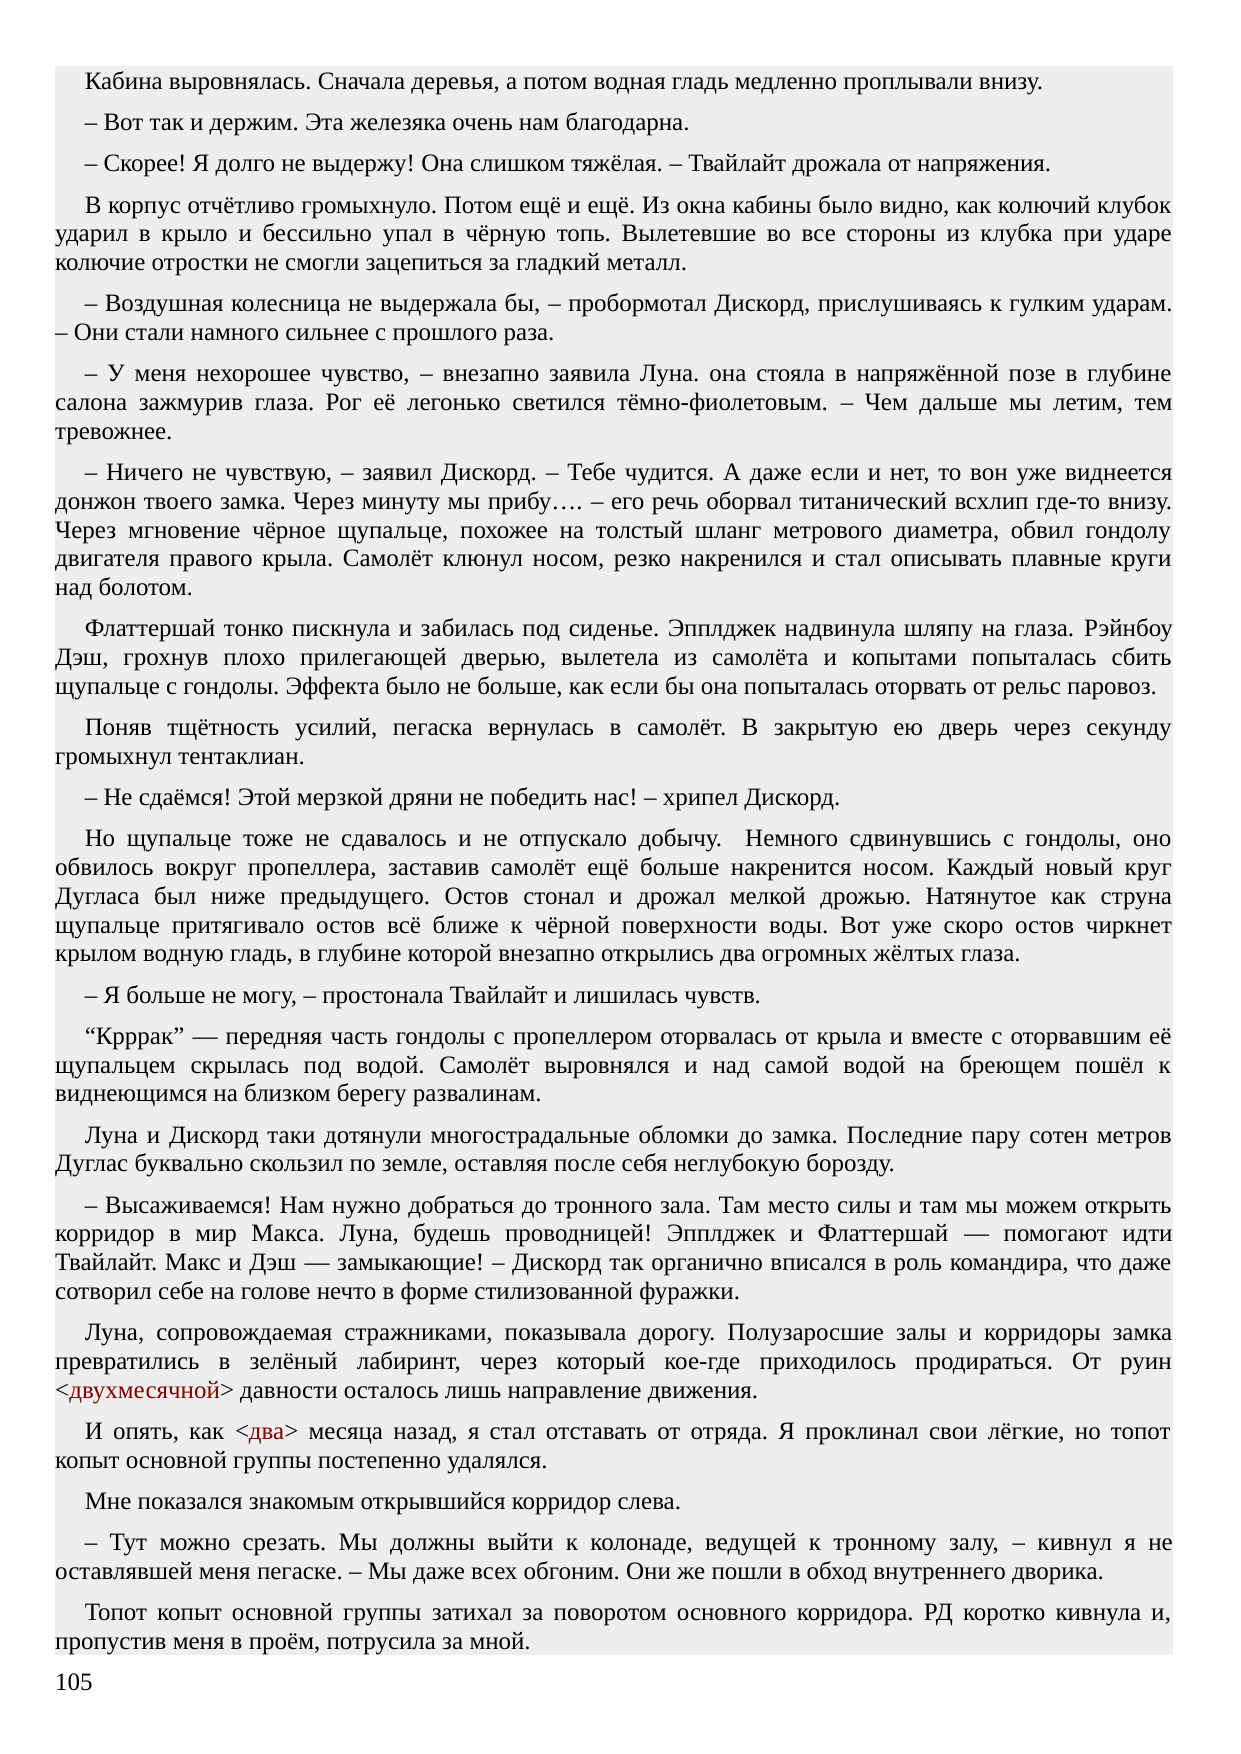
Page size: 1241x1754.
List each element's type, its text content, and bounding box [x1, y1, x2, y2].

text – Не сдаёмся! Этой мерзкой дряни не победить нас! – хрипел Дискорд. [55, 782, 1173, 811]
text Мне показался знакомым открывшийся корридор слева. [55, 1486, 1173, 1515]
text Топот копыт основной группы затихал за поворотом основного корридора. РД коротко кивнула и, пропустив меня в проём, потрусила за мной. [55, 1597, 1173, 1655]
text “Крррак” — передняя часть гондолы с пропеллером оторвалась от крыла и вместе с оторвавшим её щупальцем скрылась под водой. Самолёт выровнялся и над самой водой на бреющем пошёл к виднеющимся на близком берегу развалинам. [55, 1021, 1173, 1107]
text Луна и Дискорд таки дотянули многострадальные обломки до замка. Последние пару сотен метров Дуглас буквально скользил по земле, оставляя после себя неглубокую борозду. [55, 1120, 1173, 1177]
text Но щупальце тоже не сдавалось и не отпускало добычу. Немного сдвинувшись с гондолы, оно обвилось вокруг пропеллера, заставив самолёт ещё больше накренится носом. Каждый новый круг Дугласа был ниже предыдущего. Остов стонал и дрожал мелкой дрожью. Натянутое как струна щупальце притягивало остов всё ближе к чёрной поверхности воды. Вот уже скоро остов чиркнет крылом водную гладь, в глубине которой внезапно открылись два огромных жёлтых глаза. [55, 823, 1173, 967]
text Луна, сопровождаемая стражниками, показывала дорогу. Полузаросшие залы и корридоры замка превратились в зелёный лабиринт, через который кое-где приходилось продираться. От руин <двухмесячной> давности осталось лишь направление движения. [55, 1317, 1173, 1403]
text – Вот так и держим. Эта железяка очень нам благодарна. [55, 107, 1173, 136]
text – Воздушная колесница не выдержала бы, – пробормотал Дискорд, прислушиваясь к гулким ударам. – Они стали намного сильнее с прошлого раза. [55, 288, 1173, 346]
text – Я больше не могу, – простонала Твайлайт и лишилась чувств. [55, 980, 1173, 1008]
text И опять, как <два> месяца назад, я стал отставать от отряда. Я проклинал свои лёгкие, но топот копыт основной группы постепенно удалялся. [55, 1416, 1173, 1473]
text – Скорее! Я долго не выдержу! Она слишком тяжёлая. – Твайлайт дрожала от напряжения. [55, 148, 1173, 177]
text – Тут можно срезать. Мы должны выйти к колонаде, ведущей к тронному залу, – кивнул я не оставлявшей меня пегаске. – Мы даже всех обгоним. Они же пошли в обход внутреннего дворика. [55, 1527, 1173, 1585]
text Поняв тщётность усилий, пегаска вернулась в самолёт. В закрытую ею дверь через секунду громыхнул тентаклиан. [55, 712, 1173, 770]
text – Ничего не чувствую, – заявил Дискорд. – Тебе чудится. А даже если и нет, то вон уже виднеется донжон твоего замка. Через минуту мы прибу…. – его речь оборвал титанический всхлип где-то внизу. Через мгновение чёрное щупальце, похожее на толстый шланг метрового диаметра, обвил гондолу двигателя правого крыла. Самолёт клюнул носом, резко накренился и стал описывать плавные круги над болотом. [55, 457, 1173, 601]
text – Высаживаемся! Нам нужно добраться до тронного зала. Там место силы и там мы можем открыть корридор в мир Макса. Луна, будешь проводницей! Эпплджек и Флаттершай — помогают идти Твайлайт. Макс и Дэш — замыкающие! – Дискорд так органично вписался в роль командира, что даже сотворил себе на голове нечто в форме стилизованной фуражки. [55, 1190, 1173, 1305]
text В корпус отчётливо громыхнуло. Потом ещё и ещё. Из окна кабины было видно, как колючий клубок ударил в крыло и бессильно упал в чёрную топь. Вылетевшие во все стороны из клубка при ударе колючие отростки не смогли зацепиться за гладкий металл. [55, 190, 1173, 276]
text Кабина выровнялась. Сначала деревья, а потом водная гладь медленно проплывали внизу. [55, 66, 1173, 95]
text Флаттершай тонко пискнула и забилась под сиденье. Эпплджек надвинула шляпу на глаза. Рэйнбоу Дэш, грохнув плохо прилегающей дверью, вылетела из самолёта и копытами попыталась сбить щупальце с гондолы. Эффекта было не больше, как если бы она попыталась оторвать от рельс паровоз. [55, 613, 1173, 700]
text – У меня нехорошее чувство, – внезапно заявила Луна. она стояла в напряжённой позе в глубине салона зажмурив глаза. Рог её легонько светился тёмно-фиолетовым. – Чем дальше мы летим, тем тревожнее. [55, 358, 1173, 445]
